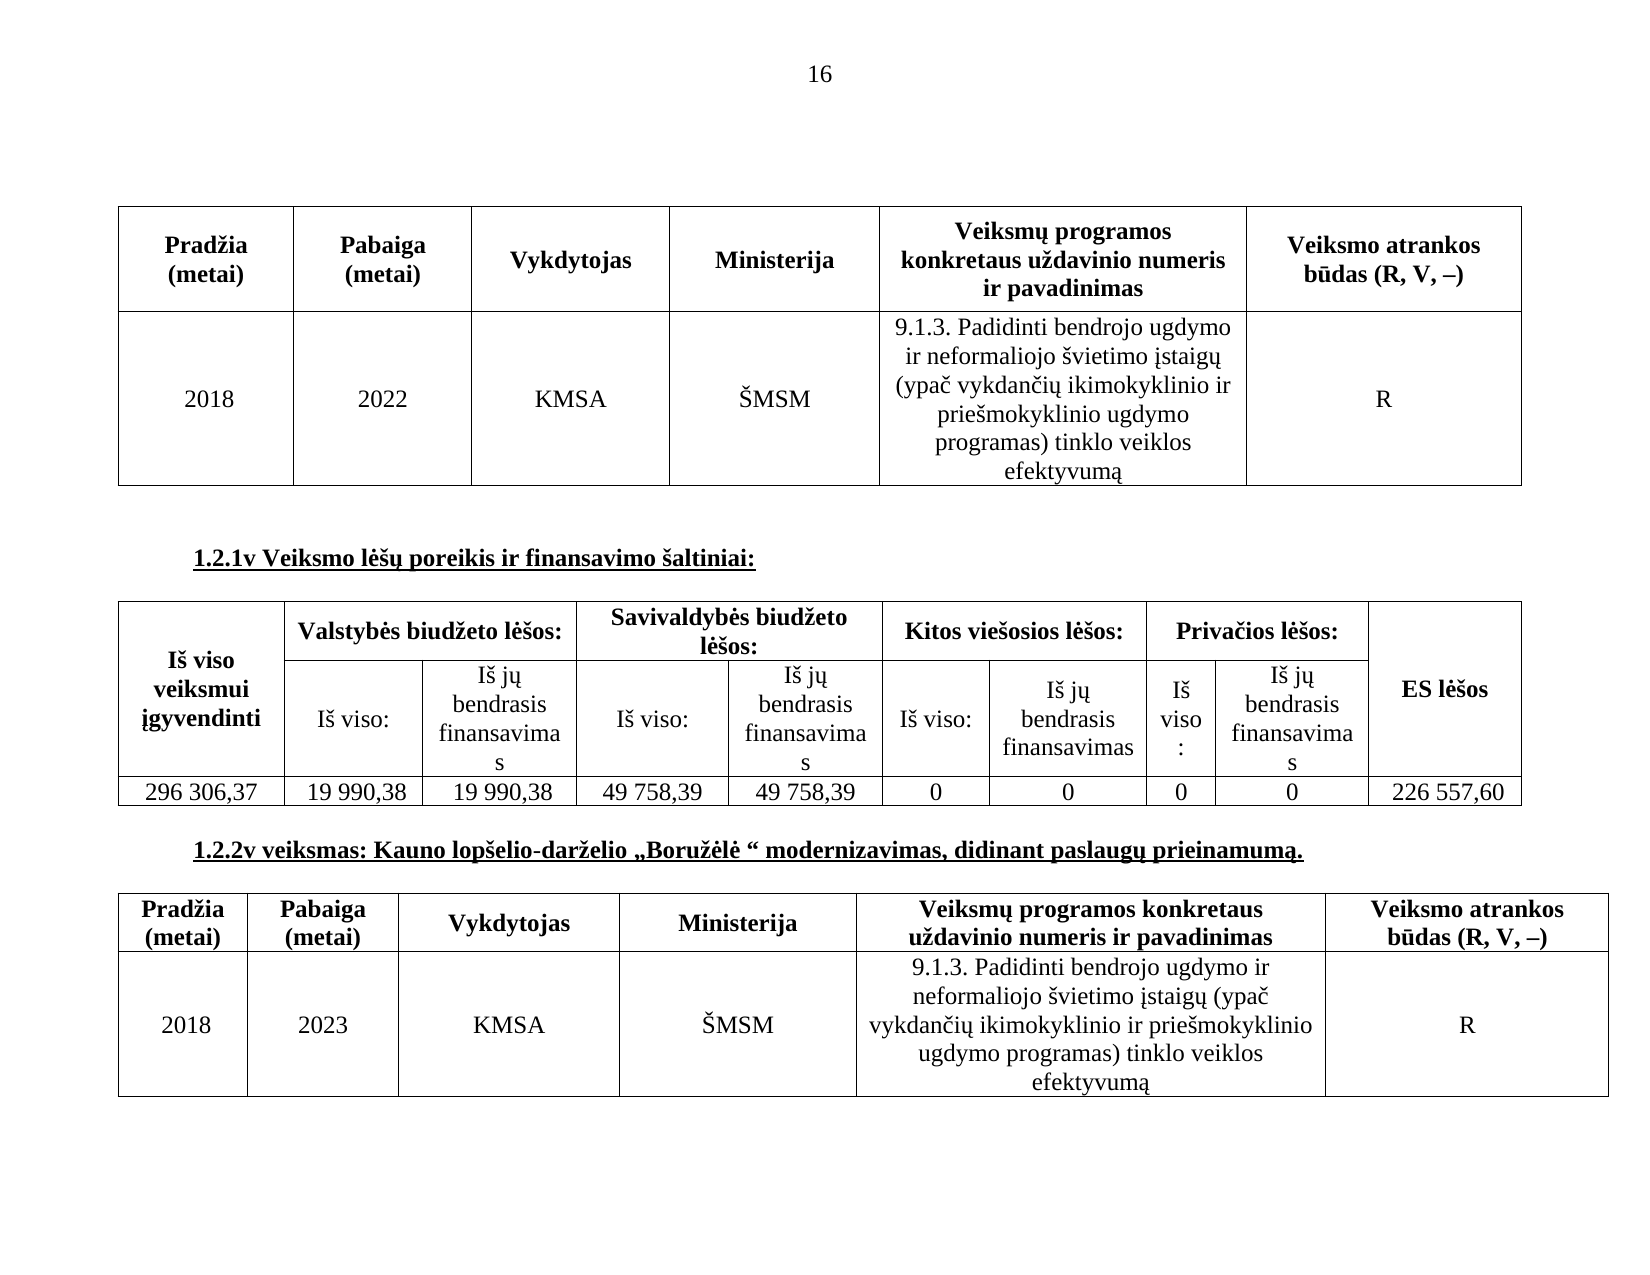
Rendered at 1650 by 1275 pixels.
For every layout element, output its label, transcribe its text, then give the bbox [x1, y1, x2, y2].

table_cell ŠMSM [620, 952, 856, 1096]
table_header Veiksmų programos konkretaus uždavinio numeris ir pavadinimas [880, 207, 1246, 311]
table_cell 19 990,38 [285, 777, 422, 805]
table_cell Iš jų bendrasis finansavimas [1216, 661, 1368, 776]
table_header Veiksmo atrankos būdas (R, V, –) [1247, 207, 1521, 311]
table_header Iš viso veiksmui įgyvendinti [119, 602, 284, 776]
text 1.2.2v veiksmas: Kauno lopšelio-darželio „Boružėlė “ modernizavimas, didinant paslaugų prieinamumą. [118, 835, 1521, 864]
table_header Veiksmo atrankos būdas (R, V, –) [1326, 894, 1608, 951]
table_cell Iš viso: [285, 661, 422, 776]
table_header Veiksmų programos konkretaus uždavinio numeris ir pavadinimas [857, 894, 1325, 951]
table_cell Iš viso: [883, 661, 989, 776]
table_cell Iš jų bendrasis finansavimas [423, 661, 576, 776]
table_header ES lėšos [1369, 602, 1521, 776]
table_header Ministerija [620, 894, 856, 951]
table_cell R [1326, 952, 1608, 1096]
table_cell 19 990,38 [423, 777, 576, 805]
table_header Pabaiga (metai) [248, 894, 398, 951]
table_header Valstybės biudžeto lėšos: [285, 602, 576, 659]
table_header Vykdytojas [472, 207, 669, 311]
table_cell 0 [990, 777, 1146, 805]
table_header Privačios lėšos: [1147, 602, 1368, 659]
table_cell Iš jų bendrasis finansavimas [729, 661, 882, 776]
table_cell KMSA [472, 312, 669, 485]
table_cell 0 [1216, 777, 1368, 805]
text 1.2.1v Veiksmo lėšų poreikis ir finansavimo šaltiniai: [118, 543, 1521, 572]
table_header Ministerija [670, 207, 879, 311]
table_cell 2022 [294, 312, 471, 485]
table_cell 49 758,39 [729, 777, 882, 805]
table_cell Iš jų bendrasis finansavimas [990, 661, 1146, 776]
table_header Savivaldybės biudžeto lėšos: [577, 602, 882, 659]
table_cell 0 [883, 777, 989, 805]
table_cell KMSA [399, 952, 619, 1096]
table_header Pabaiga (metai) [294, 207, 471, 311]
table_cell 2018 [119, 952, 247, 1096]
table_cell 0 [1147, 777, 1215, 805]
table_header Pradžia (metai) [119, 894, 247, 951]
table_cell ŠMSM [670, 312, 879, 485]
table_cell Iš viso: [1147, 661, 1215, 776]
table_cell 9.1.3. Padidinti bendrojo ugdymo ir neformaliojo švietimo įstaigų (ypač vykdančių ikimokyklinio ir priešmokyklinio ugdymo programas) tinklo veiklos efektyvumą [880, 312, 1246, 485]
table_cell 2023 [248, 952, 398, 1096]
table_header Kitos viešosios lėšos: [883, 602, 1146, 659]
table_header Pradžia (metai) [119, 207, 293, 311]
table_header Vykdytojas [399, 894, 619, 951]
table_cell 2018 [119, 312, 293, 485]
table_cell Iš viso: [577, 661, 728, 776]
table_cell 226 557,60 [1369, 777, 1521, 805]
table_cell 296 306,37 [119, 777, 284, 805]
table_cell R [1247, 312, 1521, 485]
table_cell 49 758,39 [577, 777, 728, 805]
table_cell 9.1.3. Padidinti bendrojo ugdymo ir neformaliojo švietimo įstaigų (ypač vykdančių ikimokyklinio ir priešmokyklinio ugdymo programas) tinklo veiklos efektyvumą [857, 952, 1325, 1096]
